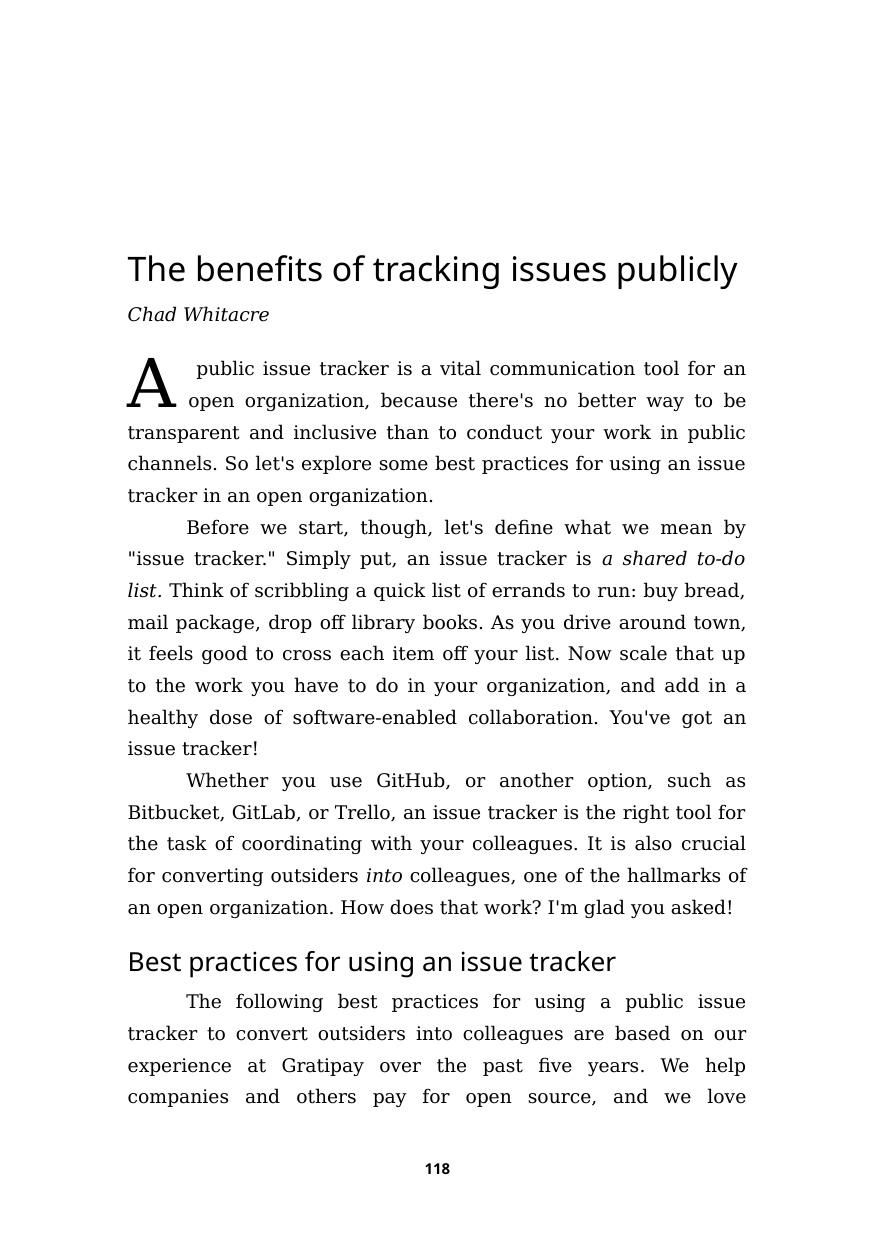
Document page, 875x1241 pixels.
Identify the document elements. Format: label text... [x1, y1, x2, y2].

text Whether you use GitHub, or another option, such as Bitbucket, GitLab, or Trello, an issue tracker is the right tool for the task of coordinating with your colleagues. It is also crucial for converting outsiders into colleagues, one of the hallmarks of an open organization. How does that work? I'm glad you asked! [127, 770, 747, 919]
text Chad Whitacre [127, 304, 747, 326]
text The following best practices for using a public issue tracker to convert outsiders into colleagues are based on our experience at Gratipay over the past five years. We help companies and others pay for open source, and we love [127, 991, 747, 1108]
subtitle Best practices for using an issue tracker [127, 943, 747, 979]
text Before we start, though, let's define what we mean by "issue tracker." Simply put, an issue tracker is a shared to-do list. Think of scribbling a quick list of errands to run: buy bread, mail package, drop off library books. As you drive around town, it feels good to cross each item off your list. Now scale that up to the work you have to do in your organization, and add in a healthy dose of software-enabled collaboration. You've got an issue tracker! [127, 517, 747, 760]
subtitle The benefits of tracking issues publicly [127, 246, 747, 292]
text A public issue tracker is a vital communication tool for an open organization, because there's no better way to be transparent and inclusive than to conduct your work in public channels. So let's explore some best practices for using an issue tracker in an open organization. [127, 358, 747, 507]
